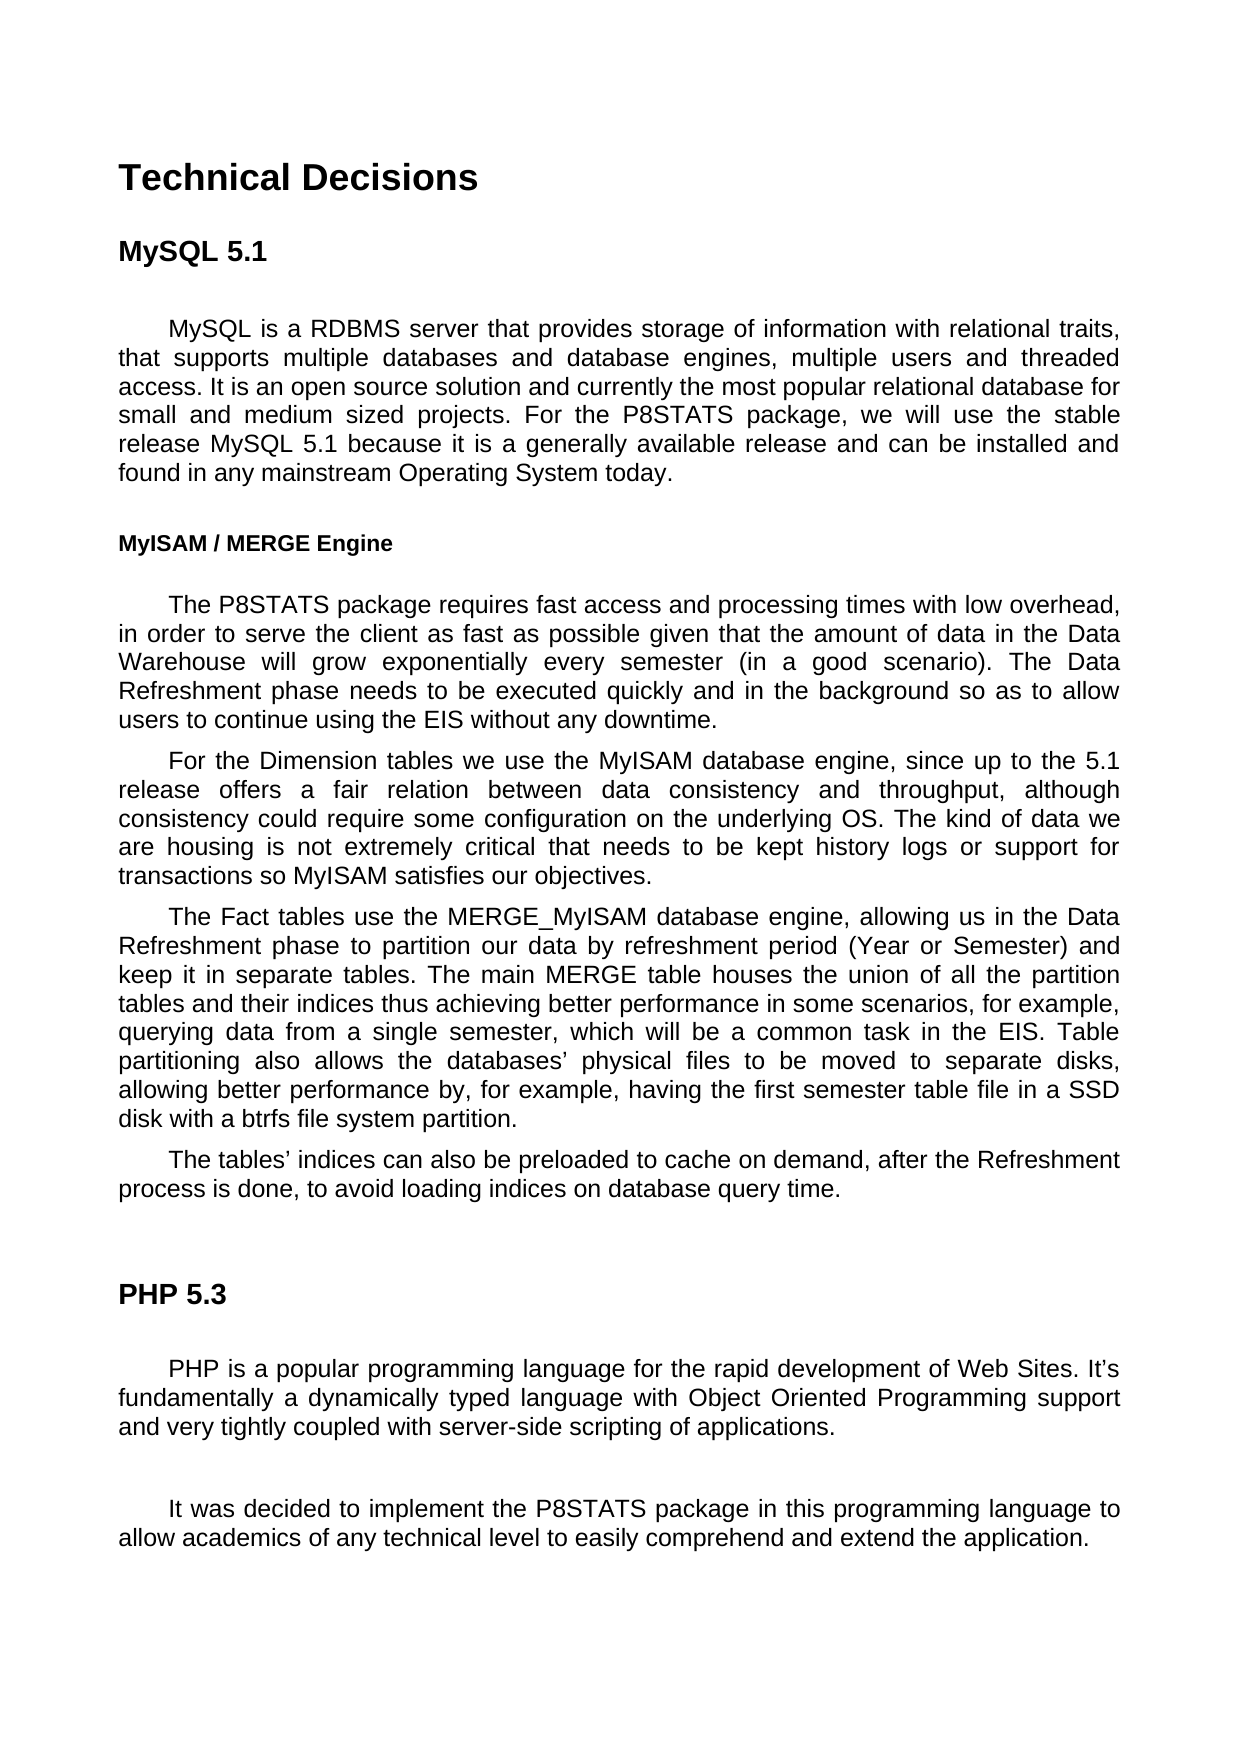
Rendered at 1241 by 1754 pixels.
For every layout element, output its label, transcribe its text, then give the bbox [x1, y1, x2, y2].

text For the Dimension tables we use the MyISAM database engine, since up to the 5.1 release offers a fair relation between data consistency and throughput, although consistency could require some configuration on the underlying OS. The kind of data we are housing is not extremely critical that needs to be kept history logs or support for transactions so MyISAM satisfies our objectives. [118, 746, 1122, 890]
text PHP is a popular programming language for the rapid development of Web Sites. It’s fundamentally a dynamically typed language with Object Oriented Programming support and very tightly coupled with server-side scripting of applications. [118, 1354, 1122, 1440]
subtitle PHP 5.3 [118, 1277, 1122, 1311]
text MySQL is a RDBMS server that provides storage of information with relational traits, that supports multiple databases and database engines, multiple users and threaded access. It is an open source solution and currently the most popular relational database for small and medium sized projects. For the P8STATS package, we will use the stable release MySQL 5.1 because it is a generally available release and can be installed and found in any mainstream Operating System today. [118, 314, 1122, 487]
subtitle Technical Decisions [118, 156, 1122, 199]
subtitle MySQL 5.1 [118, 234, 1122, 268]
text The tables’ indices can also be preloaded to cache on demand, after the Refreshment process is done, to avoid loading indices on database query time. [118, 1145, 1122, 1202]
text The P8STATS package requires fast access and processing times with low overhead, in order to serve the client as fast as possible given that the amount of data in the Data Warehouse will grow exponentially every semester (in a good scenario). The Data Refreshment phase needs to be executed quickly and in the background so as to allow users to continue using the EIS without any downtime. [118, 590, 1122, 734]
text MyISAM / MERGE Engine [118, 529, 1122, 556]
text It was decided to implement the P8STATS package in this programming language to allow academics of any technical level to easily comprehend and extend the application. [118, 1494, 1122, 1552]
text The Fact tables use the MERGE_MyISAM database engine, allowing us in the Data Refreshment phase to partition our data by refreshment period (Year or Semester) and keep it in separate tables. The main MERGE table houses the union of all the partition tables and their indices thus achieving better performance in some scenarios, for example, querying data from a single semester, which will be a common task in the EIS. Table partitioning also allows the databases’ physical files to be moved to separate disks, allowing better performance by, for example, having the first semester table file in a SSD disk with a btrfs file system partition. [118, 902, 1122, 1132]
